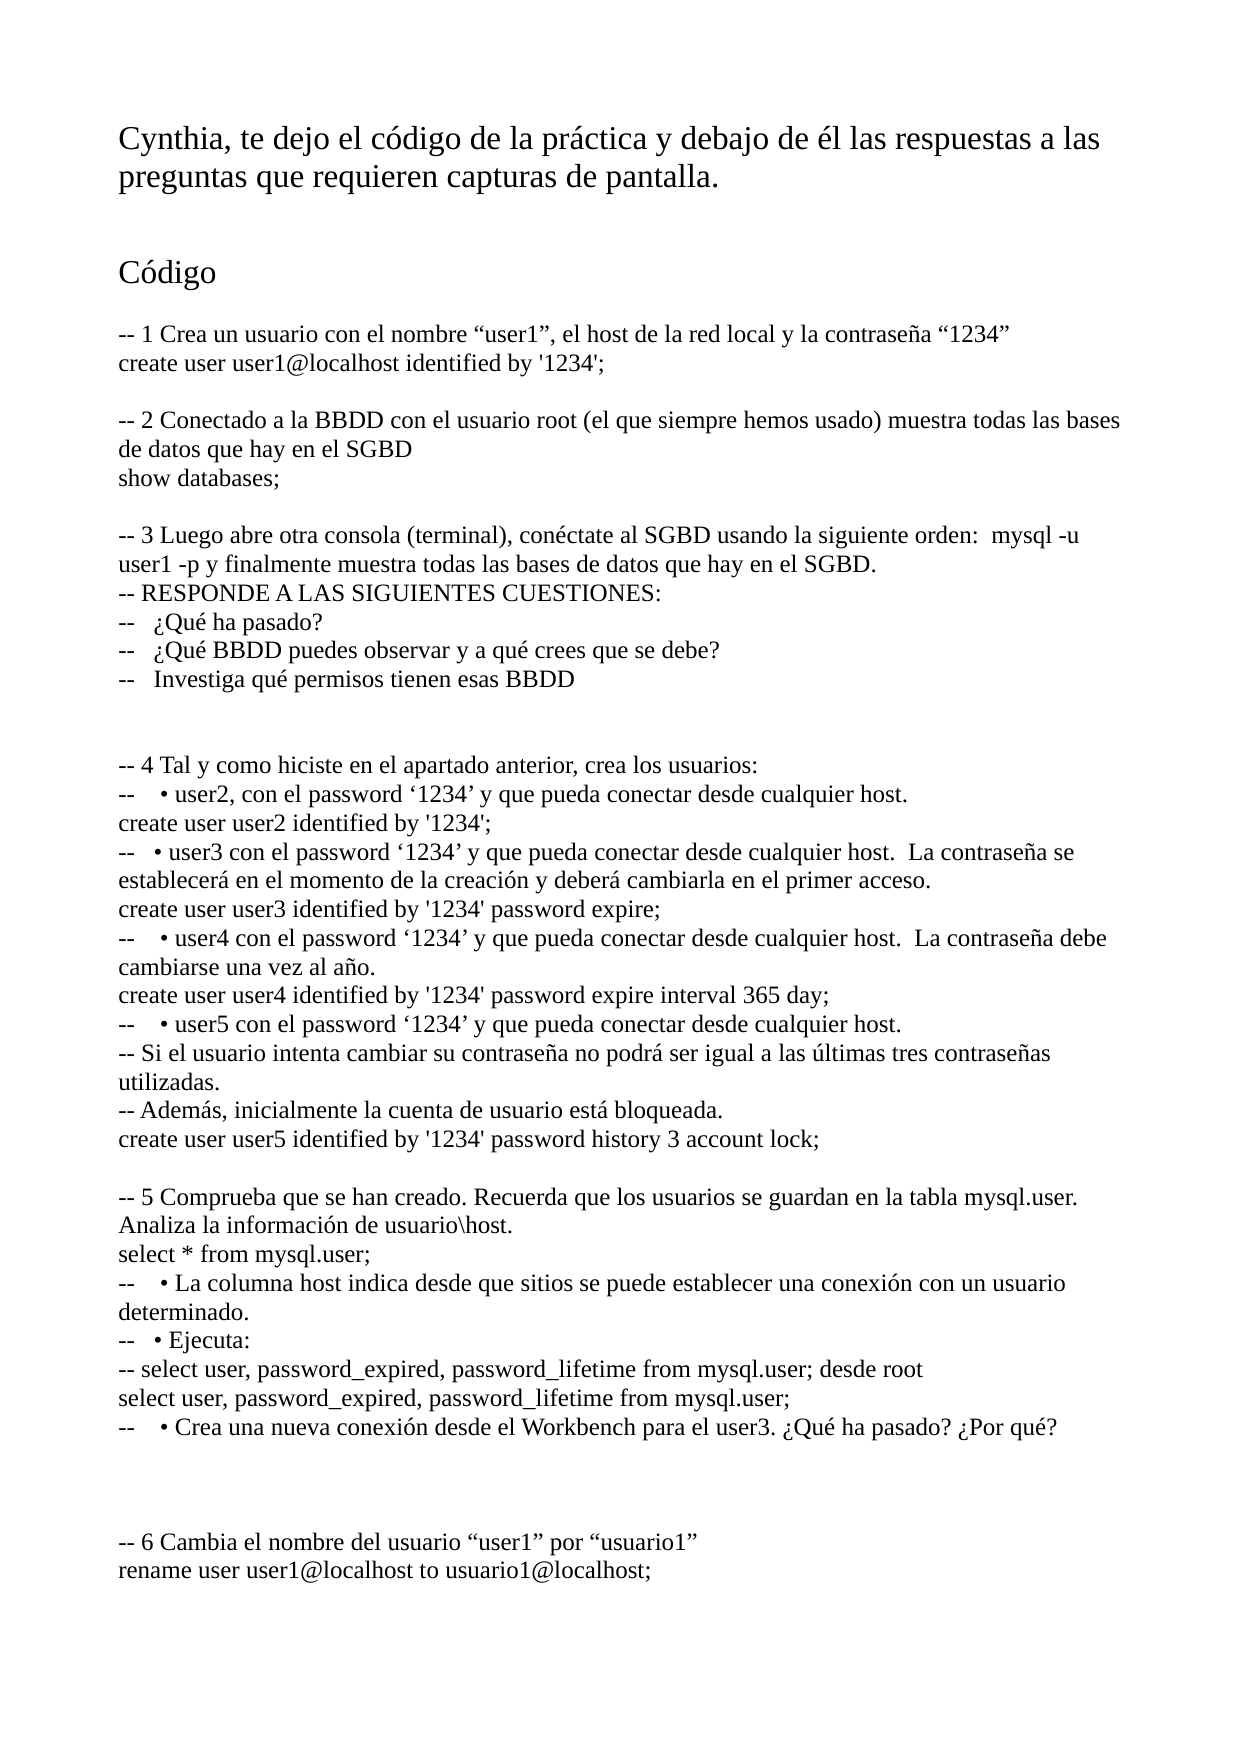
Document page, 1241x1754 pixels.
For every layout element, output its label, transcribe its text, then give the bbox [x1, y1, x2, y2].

text -- • La columna host indica desde que sitios se puede establecer una conexión con un usuario determinado. [118, 1268, 1122, 1326]
text select user, password_expired, password_lifetime from mysql.user; [118, 1383, 1122, 1412]
text select * from mysql.user; [118, 1239, 1122, 1268]
text -- 4 Tal y como hiciste en el apartado anterior, crea los usuarios: [118, 751, 1122, 779]
text rename user user1@localhost to usuario1@localhost; [118, 1556, 1122, 1584]
text -- select user, password_expired, password_lifetime from mysql.user; desde root [118, 1354, 1122, 1383]
text -- • Ejecuta: [118, 1326, 1122, 1354]
text -- ¿Qué BBDD puedes observar y a qué crees que se debe? [118, 636, 1122, 664]
text -- Además, inicialmente la cuenta de usuario está bloqueada. [118, 1096, 1122, 1124]
text -- ¿Qué ha pasado? [118, 607, 1122, 636]
text create user user4 identified by '1234' password expire interval 365 day; [118, 981, 1122, 1009]
text create user user3 identified by '1234' password expire; [118, 894, 1122, 923]
text -- • user2, con el password ‘1234’ y que pueda conectar desde cualquier host. [118, 779, 1122, 808]
text -- • user4 con el password ‘1234’ y que pueda conectar desde cualquier host. La contraseña debe cambiarse una vez al año. [118, 923, 1122, 981]
text -- 3 Luego abre otra consola (terminal), conéctate al SGBD usando la siguiente orden: mysql -u user1 -p y finalmente muestra todas las bases de datos que hay en el SGBD. [118, 521, 1122, 578]
text -- • user3 con el password ‘1234’ y que pueda conectar desde cualquier host. La contraseña se establecerá en el momento de la creación y deberá cambiarla en el primer acceso. [118, 837, 1122, 894]
text -- 2 Conectado a la BBDD con el usuario root (el que siempre hemos usado) muestra todas las bases de datos que hay en el SGBD [118, 406, 1122, 463]
text show databases; [118, 463, 1122, 492]
text Código [118, 252, 1122, 291]
text Cynthia, te dejo el código de la práctica y debajo de él las respuestas a las preguntas que requieren capturas de pantalla. [118, 118, 1122, 195]
text -- • Crea una nueva conexión desde el Workbench para el user3. ¿Qué ha pasado? ¿Por qué? [118, 1412, 1122, 1441]
text -- • user5 con el password ‘1234’ y que pueda conectar desde cualquier host. [118, 1009, 1122, 1038]
text -- 6 Cambia el nombre del usuario “user1” por “usuario1” [118, 1527, 1122, 1556]
text -- Si el usuario intenta cambiar su contraseña no podrá ser igual a las últimas tres contraseñas utilizadas. [118, 1038, 1122, 1096]
text -- 5 Comprueba que se han creado. Recuerda que los usuarios se guardan en la tabla mysql.user. Analiza la información de usuario\host. [118, 1182, 1122, 1239]
text -- 1 Crea un usuario con el nombre “user1”, el host de la red local y la contraseña “1234” [118, 319, 1122, 348]
text create user user1@localhost identified by '1234'; [118, 348, 1122, 377]
text create user user2 identified by '1234'; [118, 808, 1122, 837]
text -- RESPONDE A LAS SIGUIENTES CUESTIONES: [118, 578, 1122, 607]
text create user user5 identified by '1234' password history 3 account lock; [118, 1124, 1122, 1153]
text -- Investiga qué permisos tienen esas BBDD [118, 664, 1122, 693]
